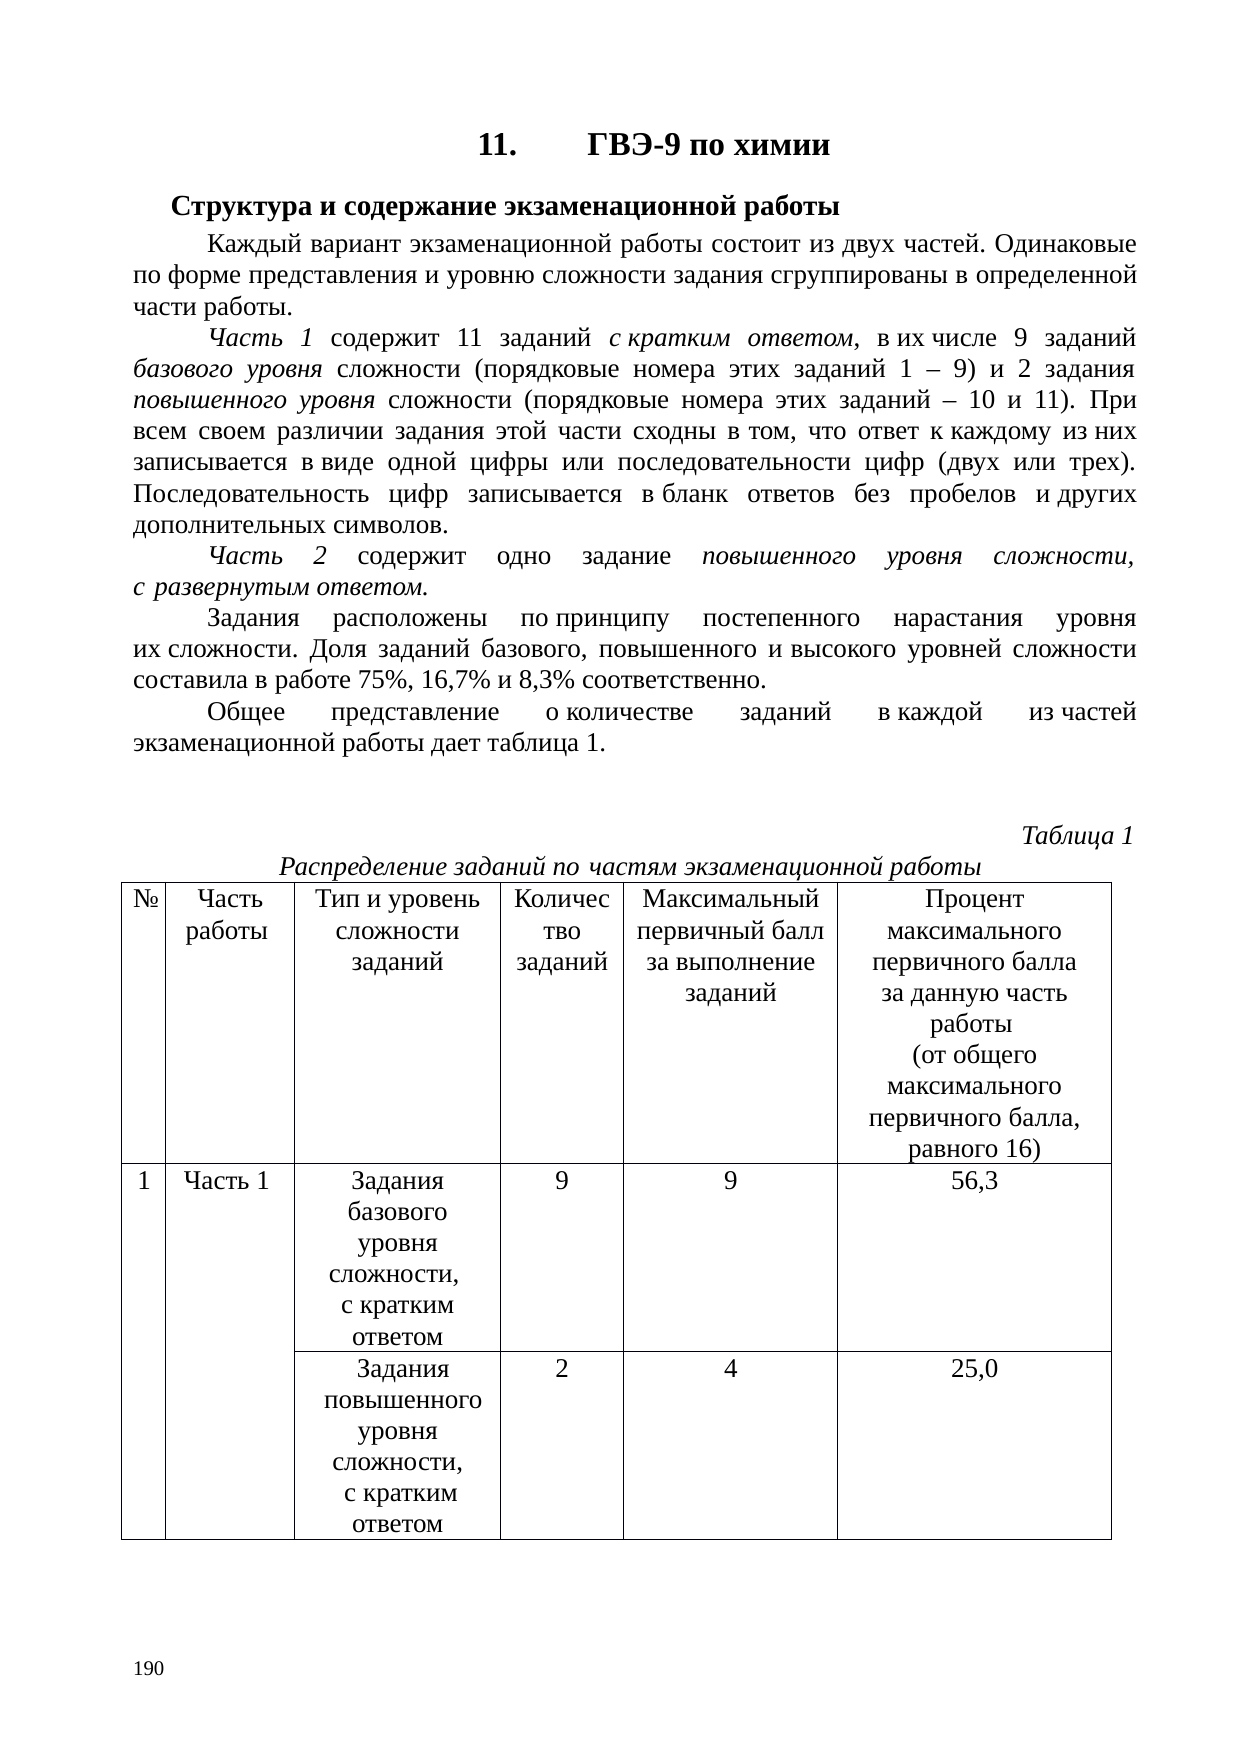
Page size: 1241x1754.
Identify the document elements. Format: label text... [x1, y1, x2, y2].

table_cell Задания базового уровня сложности, с кратким ответом [295, 1164, 500, 1351]
text Часть 2 содержит одно задание повышенного уровня сложности, с развернутым ответом. [133, 539, 1137, 601]
table_header № [122, 883, 165, 1163]
table_header Процент максимального первичного балла за данную часть работы (от общего максимального первичного балла, равного 16) [838, 883, 1111, 1163]
subtitle Структура и содержание экзаменационной работы [170, 188, 1137, 221]
table_cell 2 [501, 1352, 623, 1539]
table_cell 9 [624, 1164, 837, 1351]
table_cell Часть 1 [166, 1164, 294, 1539]
table_cell 1 [122, 1164, 165, 1539]
text Таблица 1 [133, 819, 1137, 850]
table_cell 4 [624, 1352, 837, 1539]
table_header Максимальный первичный балл за выполнение заданий [624, 883, 837, 1163]
table_header Количество заданий [501, 883, 623, 1163]
table_header Часть работы [166, 883, 294, 1163]
table_cell Задания повышенного уровня сложности, с кратким ответом [295, 1352, 500, 1539]
text Общее представление о количестве заданий в каждой из частей экзаменационной работы дает таблица 1. [133, 695, 1137, 757]
table_header Тип и уровень сложности заданий [295, 883, 500, 1163]
table_cell 56,3 [838, 1164, 1111, 1351]
text Часть 1 содержит 11 заданий с кратким ответом, в их числе 9 заданий базового уровня сложности (порядковые номера этих заданий 1 – 9) и 2 задания повышенного уровня сложности (порядковые номера этих заданий – 10 и 11). При всем своем различии задания этой части сходны в том, что ответ к каждому из них записывается в виде одной цифры или последовательности цифр (двух или трех). Последовательность цифр записывается в бланк ответов без пробелов и других дополнительных символов. [133, 321, 1137, 539]
text Задания расположены по принципу постепенного нарастания уровня их сложности. Доля заданий базового, повышенного и высокого уровней сложности составила в работе 75%, 16,7% и 8,3% соответственно. [133, 601, 1137, 695]
text Каждый вариант экзаменационной работы состоит из двух частей. Одинаковые по форме представления и уровню сложности задания сгруппированы в определенной части работы. [133, 227, 1137, 321]
table_cell 25,0 [838, 1352, 1111, 1539]
table_cell 9 [501, 1164, 623, 1351]
subtitle ГВЭ-9 по химии [170, 124, 1137, 163]
text Распределение заданий по частям экзаменационной работы [133, 850, 1137, 882]
